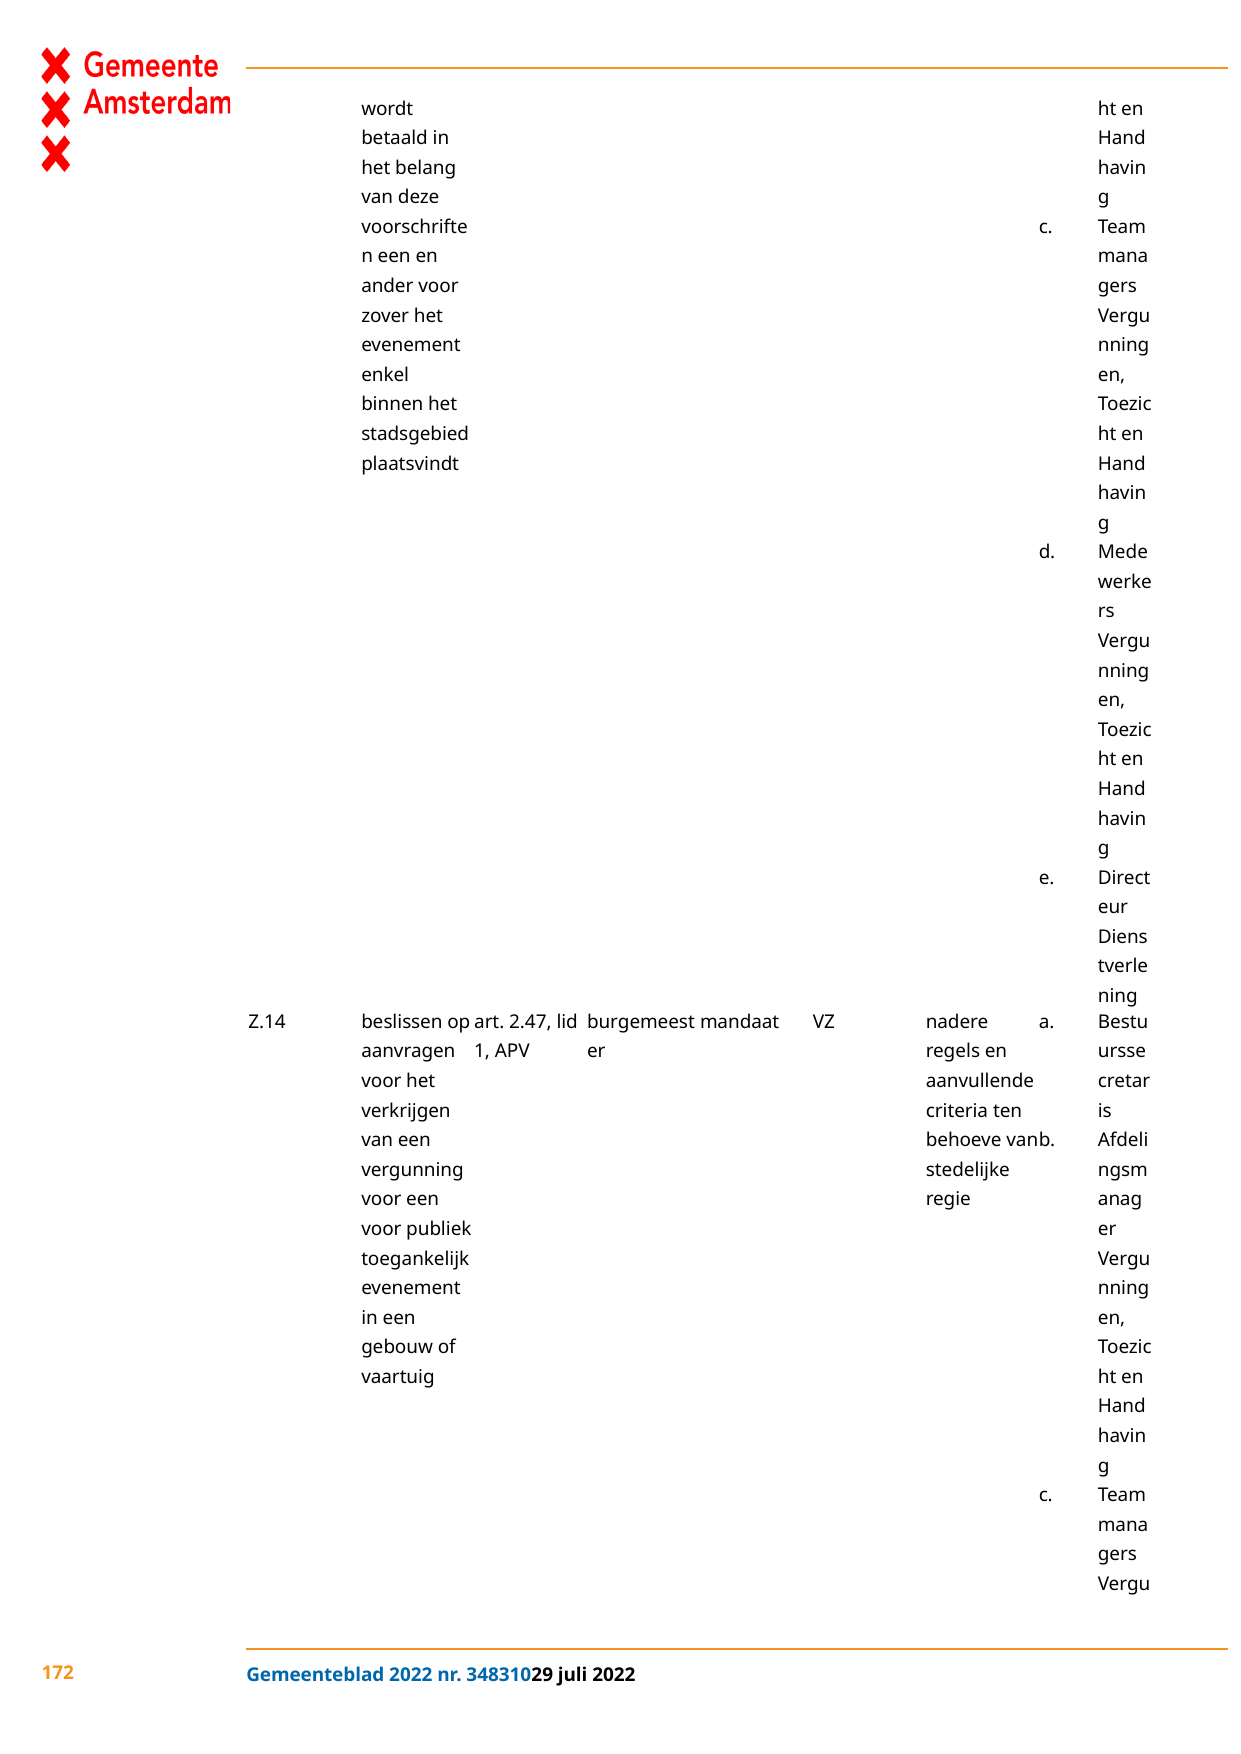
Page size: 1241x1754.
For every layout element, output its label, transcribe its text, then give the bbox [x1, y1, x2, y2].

table_cell [248, 95, 361, 1008]
table_cell mandaat [700, 1008, 813, 1596]
table_cell nadere regels en aanvullende criteria ten behoeve van stedelijke regie [926, 1008, 1038, 1596]
table_cell beslissen op aanvragen voor het verkrijgen van een vergunning voor een voor publiek toegankelijk evenement in een gebouw of vaartuig [361, 1008, 474, 1596]
table_cell wordt betaald in het belang van deze voorschriften een en ander voor zover het evenement enkel binnen het stadsgebied plaatsvindt [361, 95, 474, 1008]
table_cell [474, 95, 587, 1008]
table_cell [926, 95, 1038, 1008]
table_cell [813, 95, 926, 1008]
table_cell Z.14 [248, 1008, 361, 1596]
table_cell [587, 95, 700, 1008]
picture [41, 47, 231, 172]
table_cell [700, 95, 813, 1008]
table_cell art. 2.47, lid 1, APV [474, 1008, 587, 1596]
table_cell burgemeester [587, 1008, 700, 1596]
table_cell ht en Handhaving Teammanagers Vergunningen, Toezicht en Handhaving Medewerkers Vergunningen, Toezicht en Handhaving Directeur Dienstverlening [1039, 95, 1152, 1008]
table_cell VZ [813, 1008, 926, 1596]
table_cell Bestuurssecretaris Afdelingsmanager Vergunningen, Toezicht en Handhaving Teammanagers Vergu [1039, 1008, 1152, 1596]
